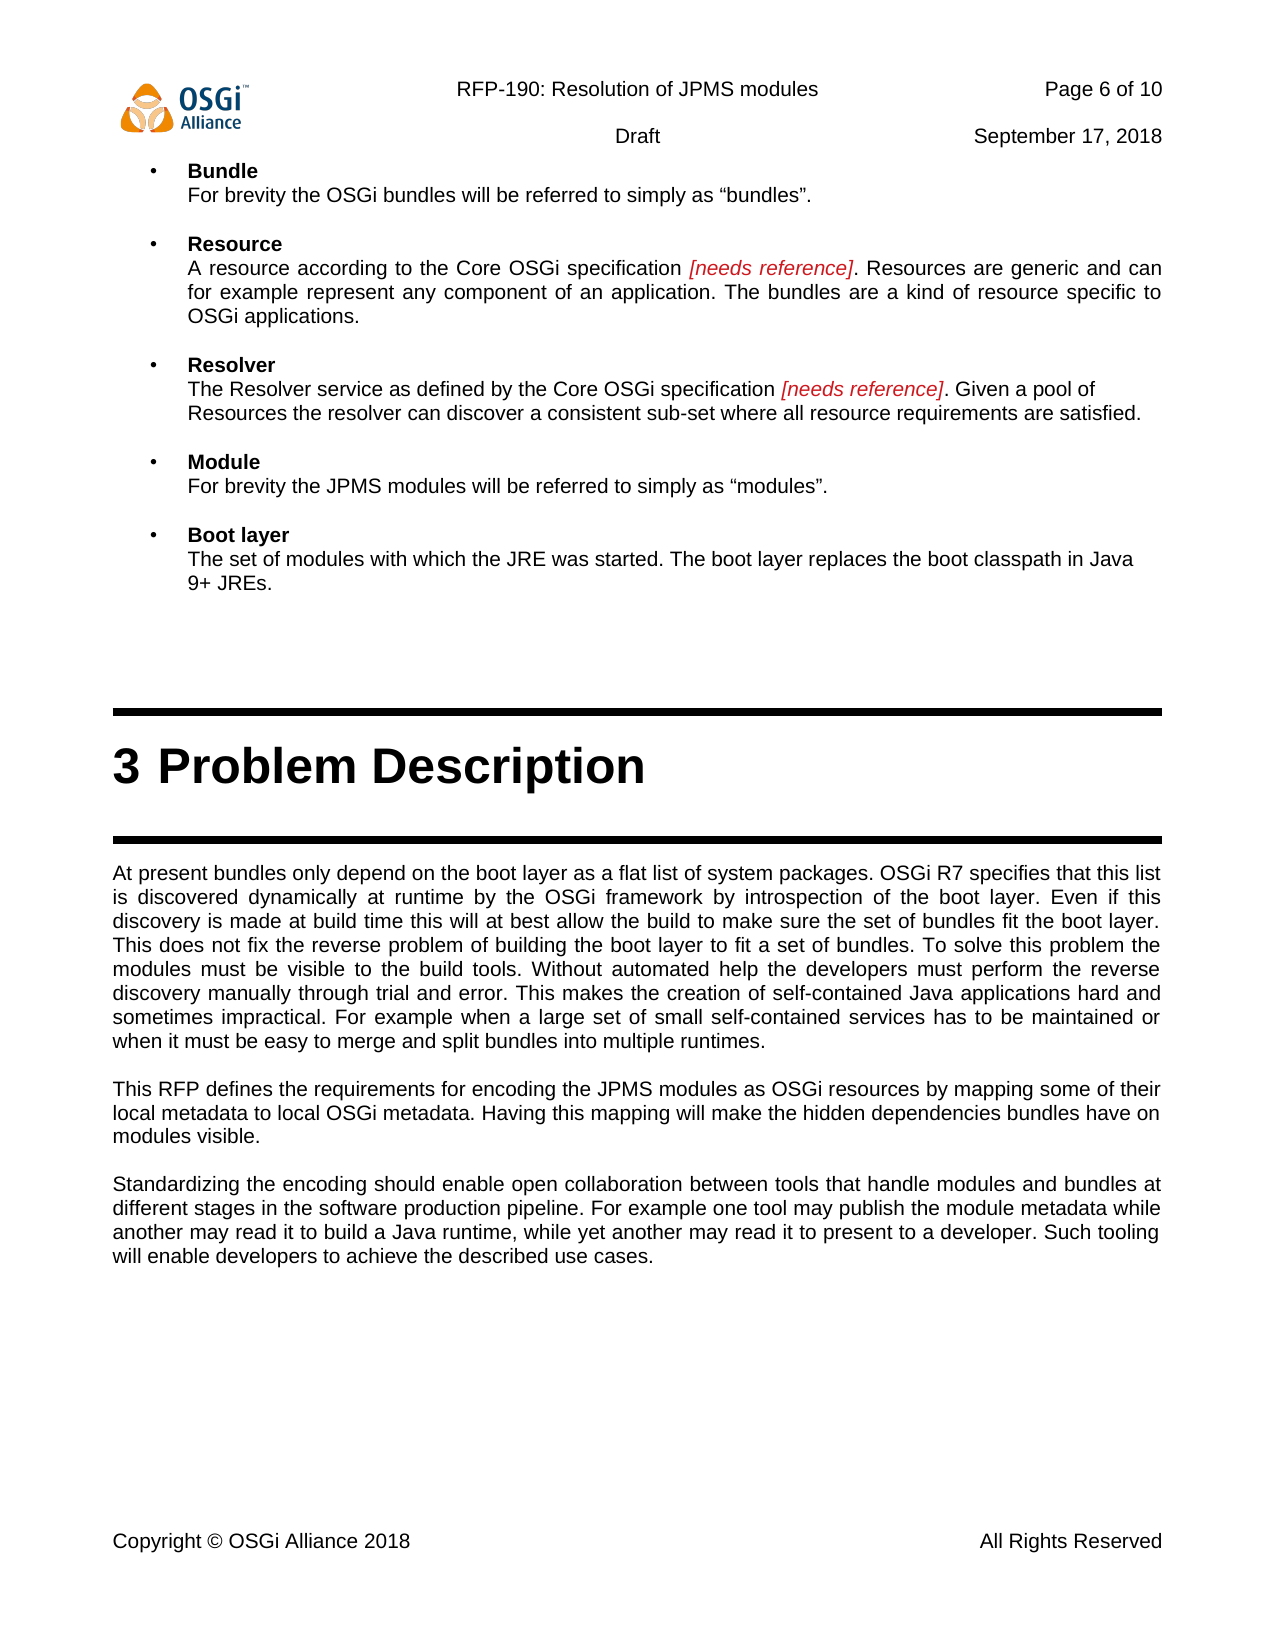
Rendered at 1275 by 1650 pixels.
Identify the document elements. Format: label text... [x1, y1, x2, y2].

text This RFP defines the requirements for encoding the JPMS modules as OSGi resources by mapping some of their local metadata to local OSGi metadata. Having this mapping will make the hidden dependencies bundles have on modules visible. [112, 1076, 1162, 1148]
list Resolver The Resolver service as defined by the Core OSGi specification [needs reference]. Given a pool of Resources the resolver can discover a consistent sub-set where all resource requirements are satisfied. [150, 353, 1162, 425]
list Resource A resource according to the Core OSGi specification [needs reference]. Resources are generic and can for example represent any component of an application. The bundles are a kind of resource specific to OSGi applications. [150, 232, 1162, 328]
list Module For brevity the JPMS modules will be referred to simply as “modules”. [150, 450, 1162, 498]
text Standardizing the encoding should enable open collaboration between tools that handle modules and bundles at different stages in the software production pipeline. For example one tool may publish the module metadata while another may read it to build a Java runtime, while yet another may read it to present to a developer. Such tooling will enable developers to achieve the described use cases. [112, 1172, 1162, 1268]
list Bundle For brevity the OSGi bundles will be referred to simply as “bundles”. [150, 159, 1162, 207]
subtitle Problem Description [112, 709, 1162, 844]
text At present bundles only depend on the boot layer as a flat list of system packages. OSGi R7 specifies that this list is discovered dynamically at runtime by the OSGi framework by introspection of the boot layer. Even if this discovery is made at build time this will at best allow the build to make sure the set of bundles fit the boot layer. This does not fix the reverse problem of building the boot layer to fit a set of bundles. To solve this problem the modules must be visible to the build tools. Without automated help the developers must perform the reverse discovery manually through trial and error. This makes the creation of self-contained Java applications hard and sometimes impractical. For example when a large set of small self-contained services has to be maintained or when it must be easy to merge and split bundles into multiple runtimes. [112, 861, 1162, 1052]
picture [113, 76, 257, 140]
list Boot layer The set of modules with which the JRE was started. The boot layer replaces the boot classpath in Java 9+ JREs. [150, 523, 1162, 595]
